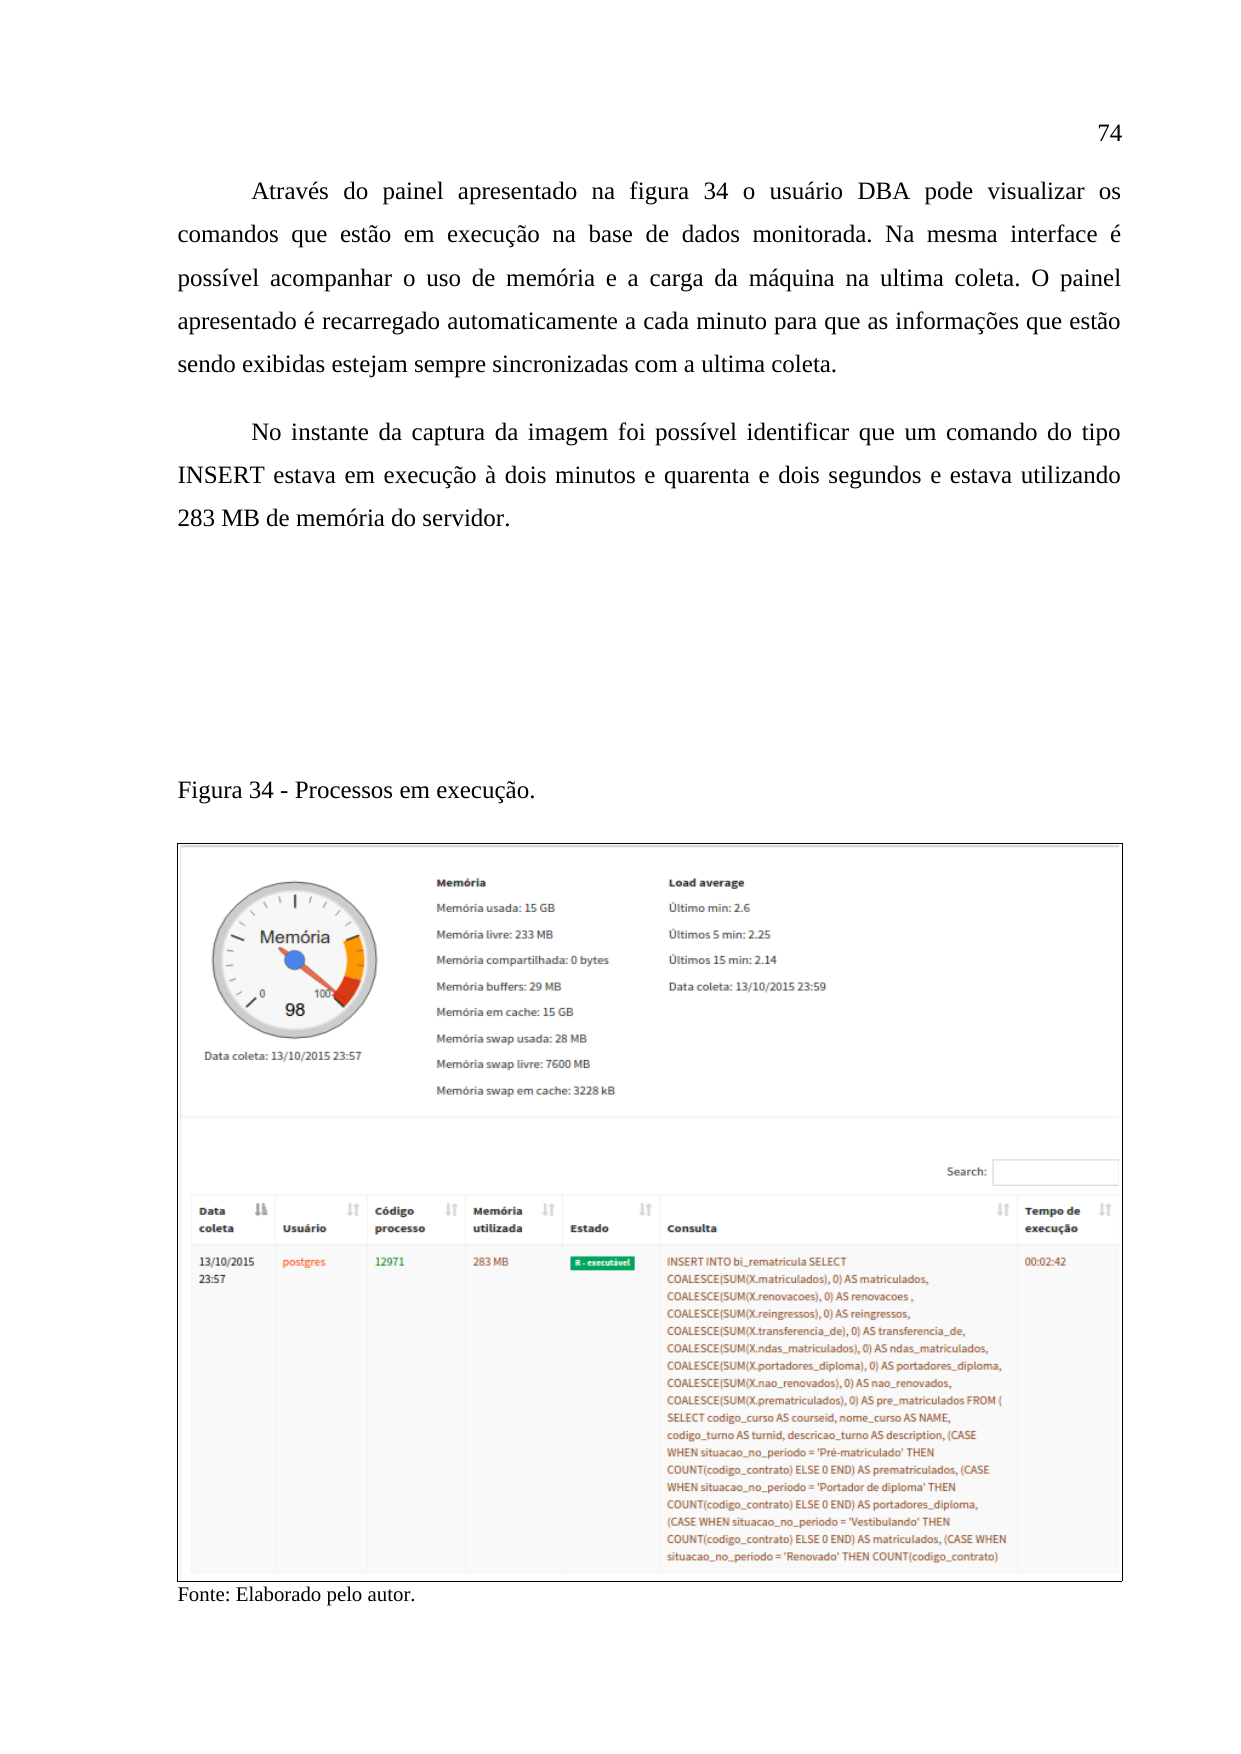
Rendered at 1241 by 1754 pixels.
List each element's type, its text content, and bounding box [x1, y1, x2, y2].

list Fonte: Elaborado pelo autor. [177, 1582, 1122, 1606]
list [178, 844, 1122, 1581]
text Através do painel apresentado na figura 34 o usuário DBA pode visualizar os comandos que estão em execução na base de dados monitorada. Na mesma interface é possível acompanhar o uso de memória e a carga da máquina na ultima coleta. O painel apresentado é recarregado automaticamente a cada minuto para que as informações que estão sendo exibidas estejam sempre sincronizadas com a ultima coleta. [177, 176, 1122, 378]
picture [180, 845, 1119, 1579]
text No instante da captura da imagem foi possível identificar que um comando do tipo INSERT estava em execução à dois minutos e quarenta e dois segundos e estava utilizando 283 MB de memória do servidor. [177, 417, 1122, 532]
text Figura 34 - Processos em execução. [177, 775, 1122, 803]
